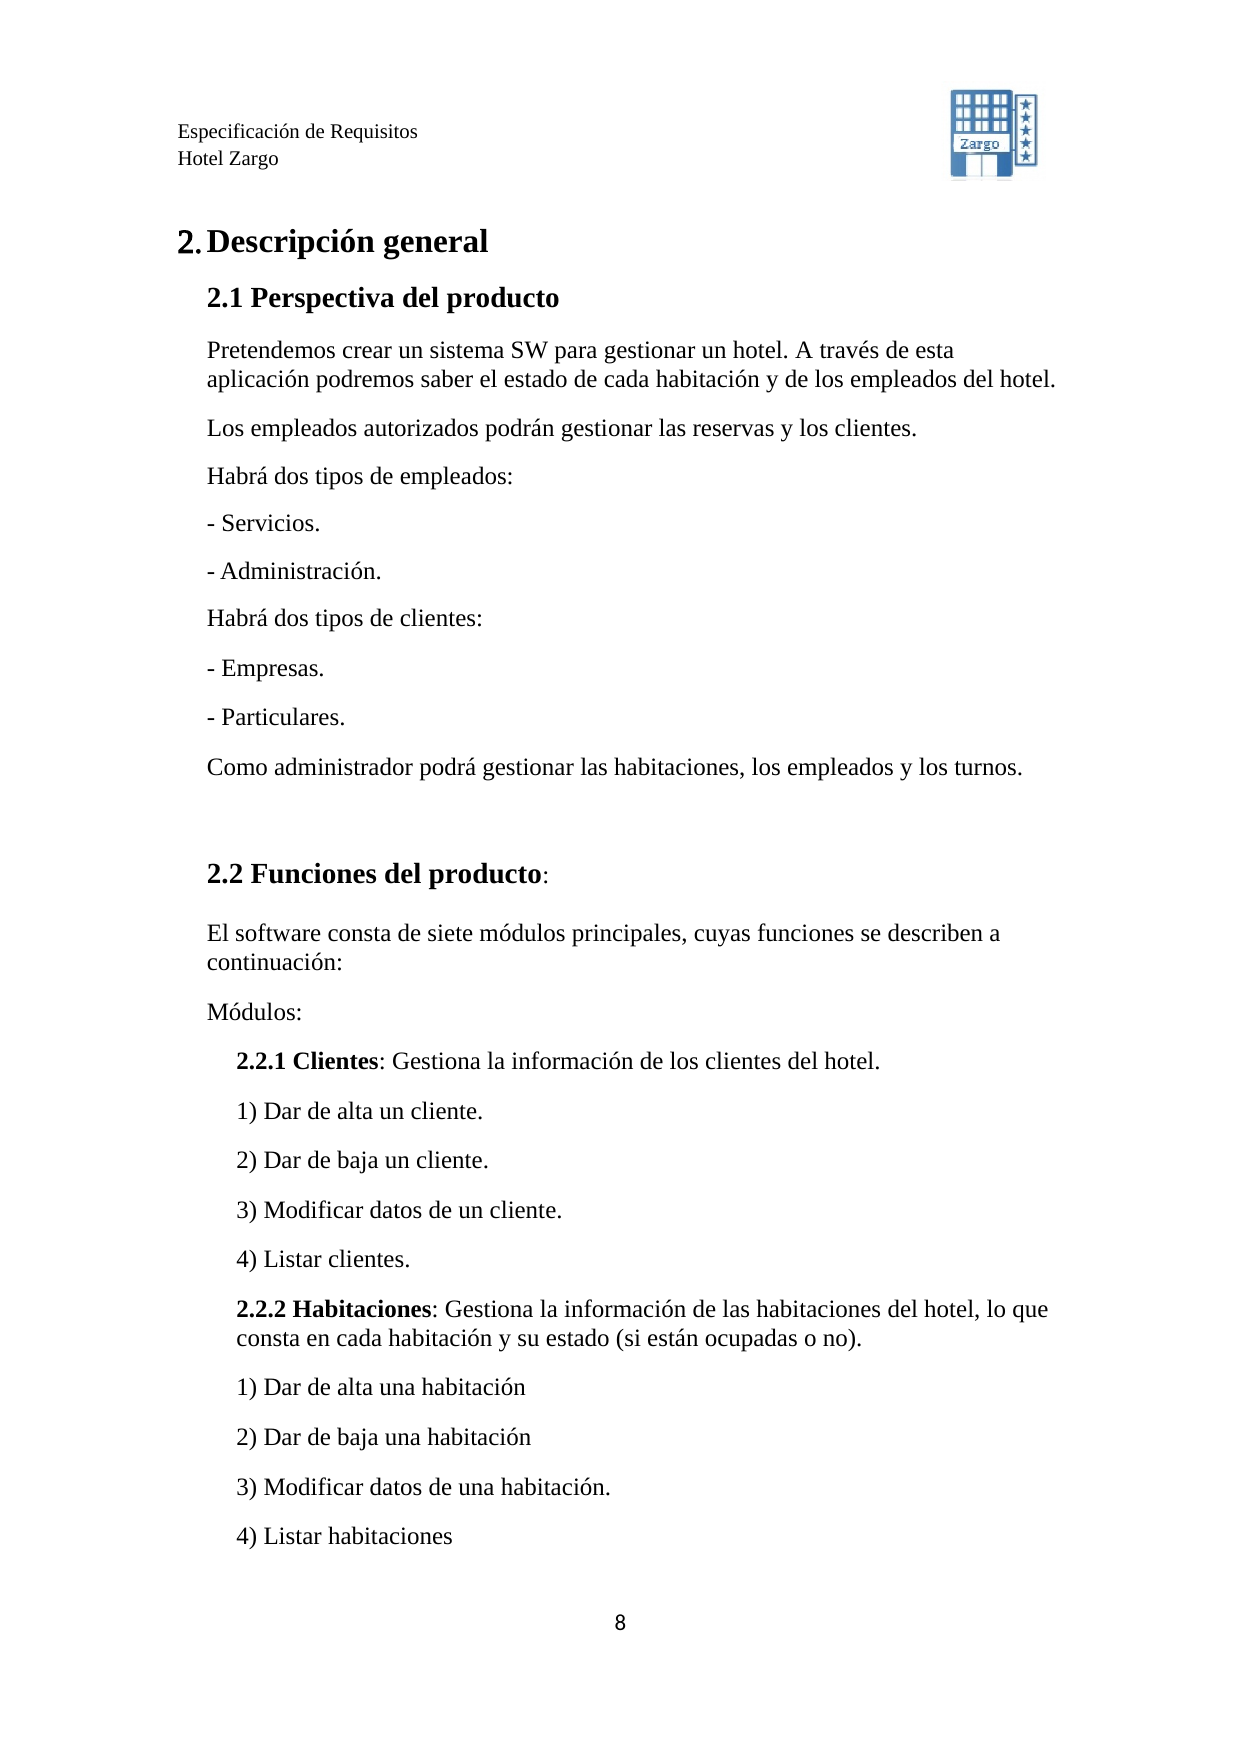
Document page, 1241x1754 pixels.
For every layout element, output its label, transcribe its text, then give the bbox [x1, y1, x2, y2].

text 4) Listar habitaciones [236, 1521, 1063, 1550]
text Los empleados autorizados podrán gestionar las reservas y los clientes. [207, 413, 1063, 442]
text Habrá dos tipos de clientes: [207, 603, 1063, 632]
text Pretendemos crear un sistema SW para gestionar un hotel. A través de esta aplicación podremos saber el estado de cada habitación y de los empleados del hotel. [207, 335, 1063, 392]
text 2.2.2 Habitaciones: Gestiona la información de las habitaciones del hotel, lo que consta en cada habitación y su estado (si están ocupadas o no). [236, 1294, 1063, 1352]
text 2) Dar de baja un cliente. [236, 1145, 1063, 1174]
text Habrá dos tipos de empleados: [207, 461, 1063, 489]
text 2.1 Perspectiva del producto [207, 281, 1063, 314]
text 1) Dar de alta un cliente. [236, 1096, 1063, 1124]
text Como administrador podrá gestionar las habitaciones, los empleados y los turnos. [207, 752, 1063, 781]
text 1) Dar de alta una habitación [236, 1372, 1063, 1401]
text - Administración. [207, 556, 1063, 584]
text - Servicios. [207, 508, 1063, 537]
text - Particulares. [207, 702, 1063, 731]
text - Empresas. [207, 653, 1063, 682]
text 4) Listar clientes. [236, 1244, 1063, 1273]
text 2.2.1 Clientes: Gestiona la información de los clientes del hotel. [236, 1046, 1063, 1075]
text 3) Modificar datos de una habitación. [236, 1472, 1063, 1500]
list Descripción general [177, 221, 1063, 260]
picture [941, 81, 1046, 181]
text 2.2 Funciones del producto: El software consta de siete módulos principales, cuyas funciones se describen a continuación: [207, 856, 1063, 976]
text 3) Modificar datos de un cliente. [236, 1195, 1063, 1224]
text Módulos: [207, 997, 1063, 1025]
text 2) Dar de baja una habitación [236, 1422, 1063, 1451]
